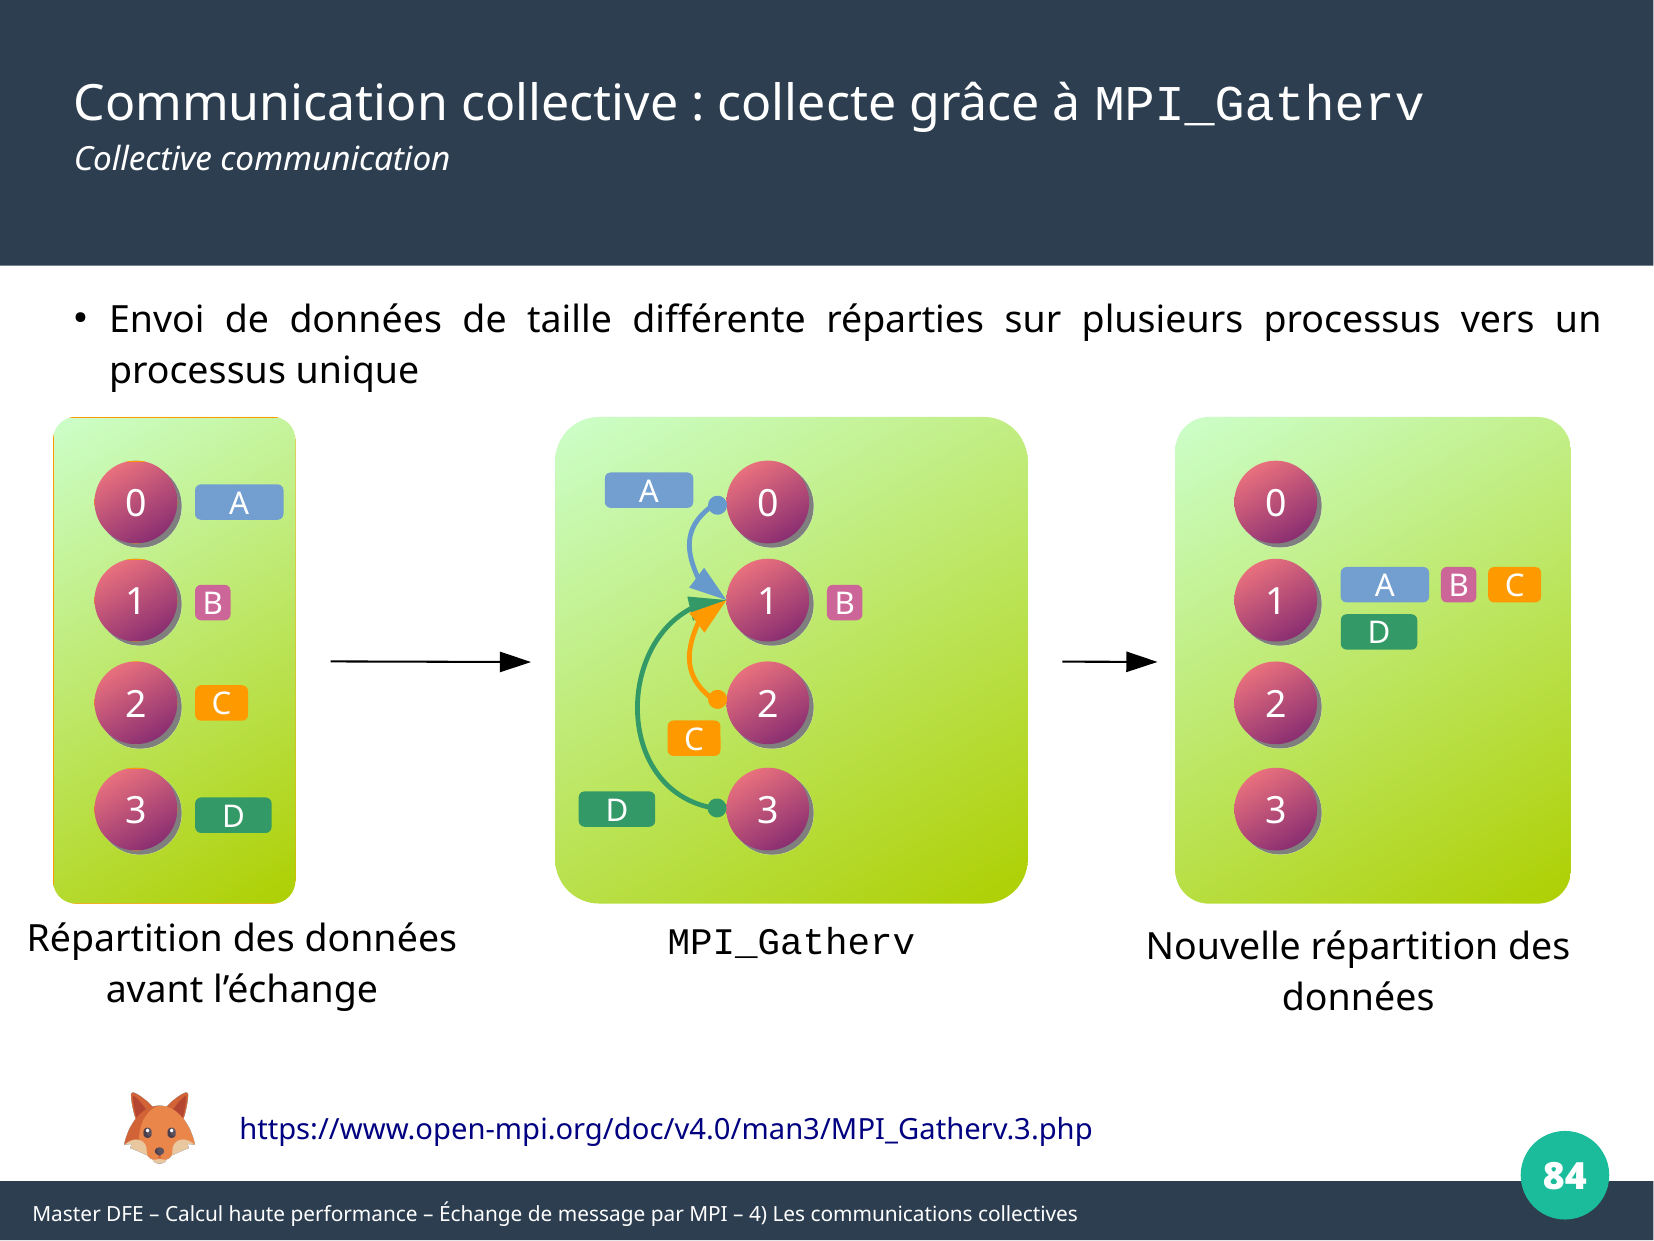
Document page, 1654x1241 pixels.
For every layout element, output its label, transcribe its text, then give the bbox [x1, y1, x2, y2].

text_box https://www.open-mpi.org/doc/v4.0/man3/MPI_Gatherv.3.php [224, 1100, 1489, 1170]
text_box Communication collective : collecte grâce à MPI_Gatherv Collective communication [59, 59, 1619, 256]
text_box B [1440, 566, 1477, 603]
text_box 3 [1234, 767, 1318, 851]
text_box C [667, 720, 721, 756]
text_box [1175, 455, 1571, 904]
text_box B [195, 584, 231, 621]
text_box 0 [1234, 460, 1318, 544]
text_box 3 [94, 767, 178, 851]
text_box Envoi de données de taille différente réparties sur plusieurs processus vers un processus unique [59, 285, 1619, 455]
text_box 3 [726, 767, 810, 851]
text_box 2 [94, 661, 178, 745]
text_box 0 [726, 460, 810, 544]
text_box D [578, 791, 656, 827]
text_box [53, 416, 296, 904]
text_box [555, 416, 1028, 904]
text_box Répartition des données avant l’échange [5, 904, 479, 1123]
text_box MPI_Gatherv [649, 915, 934, 1016]
text_box 2 [726, 661, 810, 745]
text_box 2 [1234, 661, 1318, 745]
text_box 0 [94, 460, 178, 544]
text_box Nouvelle répartition des données [1122, 912, 1595, 1029]
text_box D [195, 797, 272, 833]
text_box Master DFE – Calcul haute performance – Échange de message par MPI – 4) Les communications collectives [17, 1191, 1436, 1235]
text_box A [195, 484, 284, 520]
text_box 1 [726, 558, 810, 642]
text_box A [604, 472, 694, 508]
text_box A [1340, 566, 1430, 603]
text_box C [195, 685, 249, 721]
text_box 1 [1234, 558, 1318, 642]
text_box C [1488, 566, 1542, 603]
picture [124, 1092, 195, 1164]
text_box 1 [94, 558, 178, 642]
text_box D [1340, 614, 1418, 650]
text_box B [826, 584, 863, 621]
